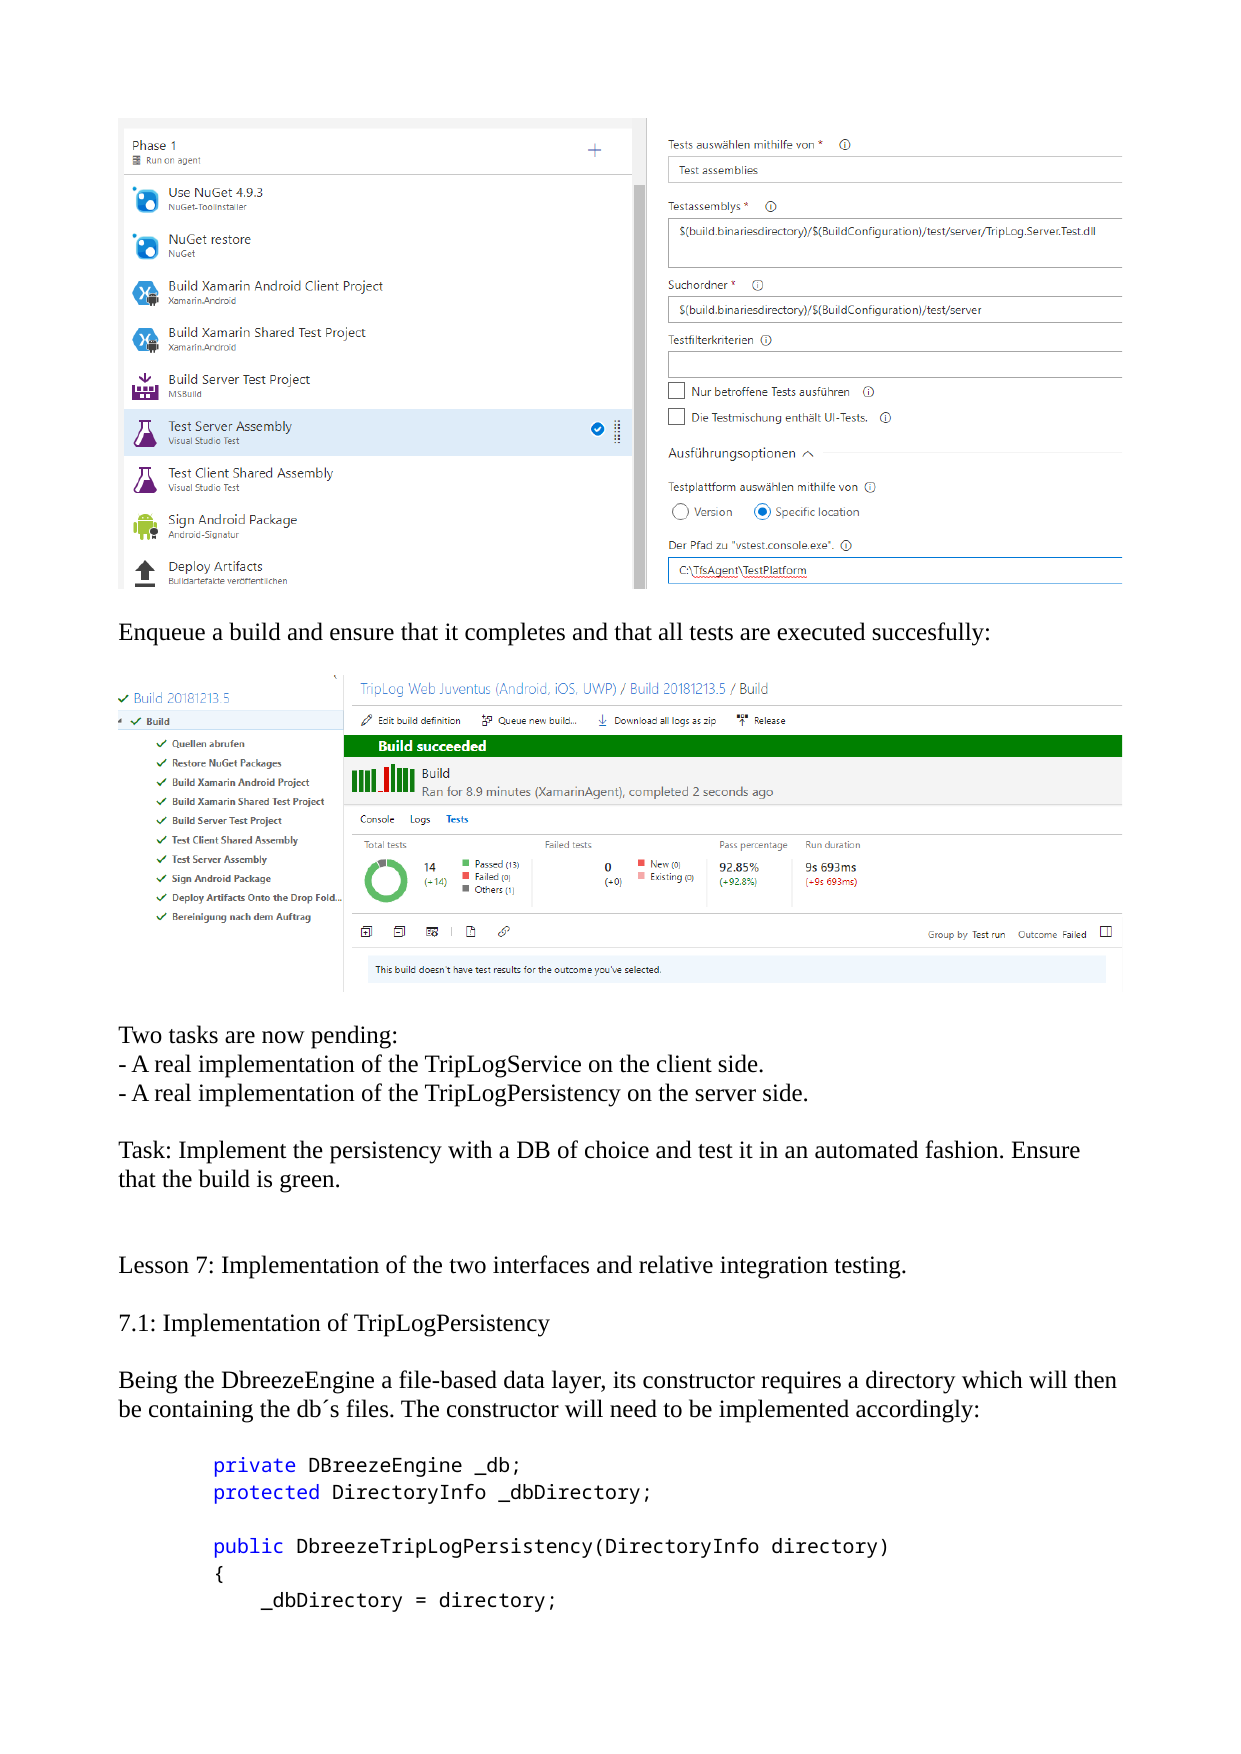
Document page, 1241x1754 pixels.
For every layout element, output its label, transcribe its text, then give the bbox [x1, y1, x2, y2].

text Two tasks are now pending: [118, 1020, 1122, 1049]
text { [118, 1559, 1122, 1586]
text _dbDirectory = directory; [118, 1586, 1122, 1613]
text - A real implementation of the TripLogPersistency on the server side. [118, 1078, 1122, 1107]
text public DbreezeTripLogPersistency(DirectoryInfo directory) [118, 1532, 1122, 1559]
text 7.1: Implementation of TripLogPersistency [118, 1308, 1122, 1337]
text private DBreezeEngine _db; [118, 1452, 1122, 1478]
text Enqueue a build and ensure that it completes and that all tests are executed succesfully: [118, 617, 1122, 646]
picture [118, 118, 1123, 589]
text Being the DbreezeEngine a file-based data layer, its constructor requires a directory which will then be containing the db´s files. The constructor will need to be implemented accordingly: [118, 1365, 1122, 1423]
picture [118, 675, 1123, 992]
text Task: Implement the persistency with a DB of choice and test it in an automated fashion. Ensure that the build is green. [118, 1135, 1122, 1193]
text protected DirectoryInfo _dbDirectory; [118, 1478, 1122, 1506]
text - A real implementation of the TripLogService on the client side. [118, 1049, 1122, 1078]
text Lesson 7: Implementation of the two interfaces and relative integration testing. [118, 1250, 1122, 1279]
